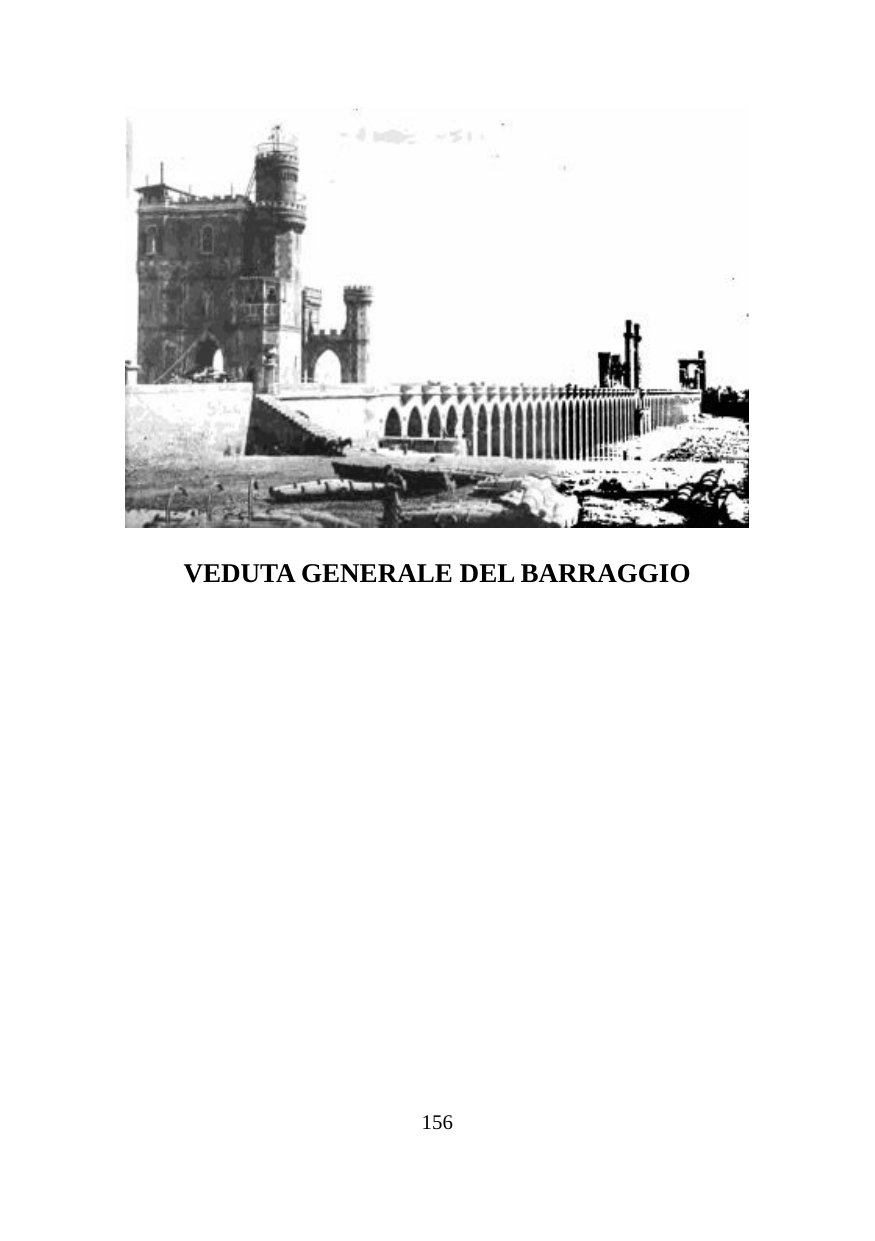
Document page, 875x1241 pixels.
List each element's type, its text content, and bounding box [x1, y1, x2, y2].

picture [125, 106, 749, 528]
text VEDUTA GENERALE DEL BARRAGGIO [106, 557, 768, 589]
